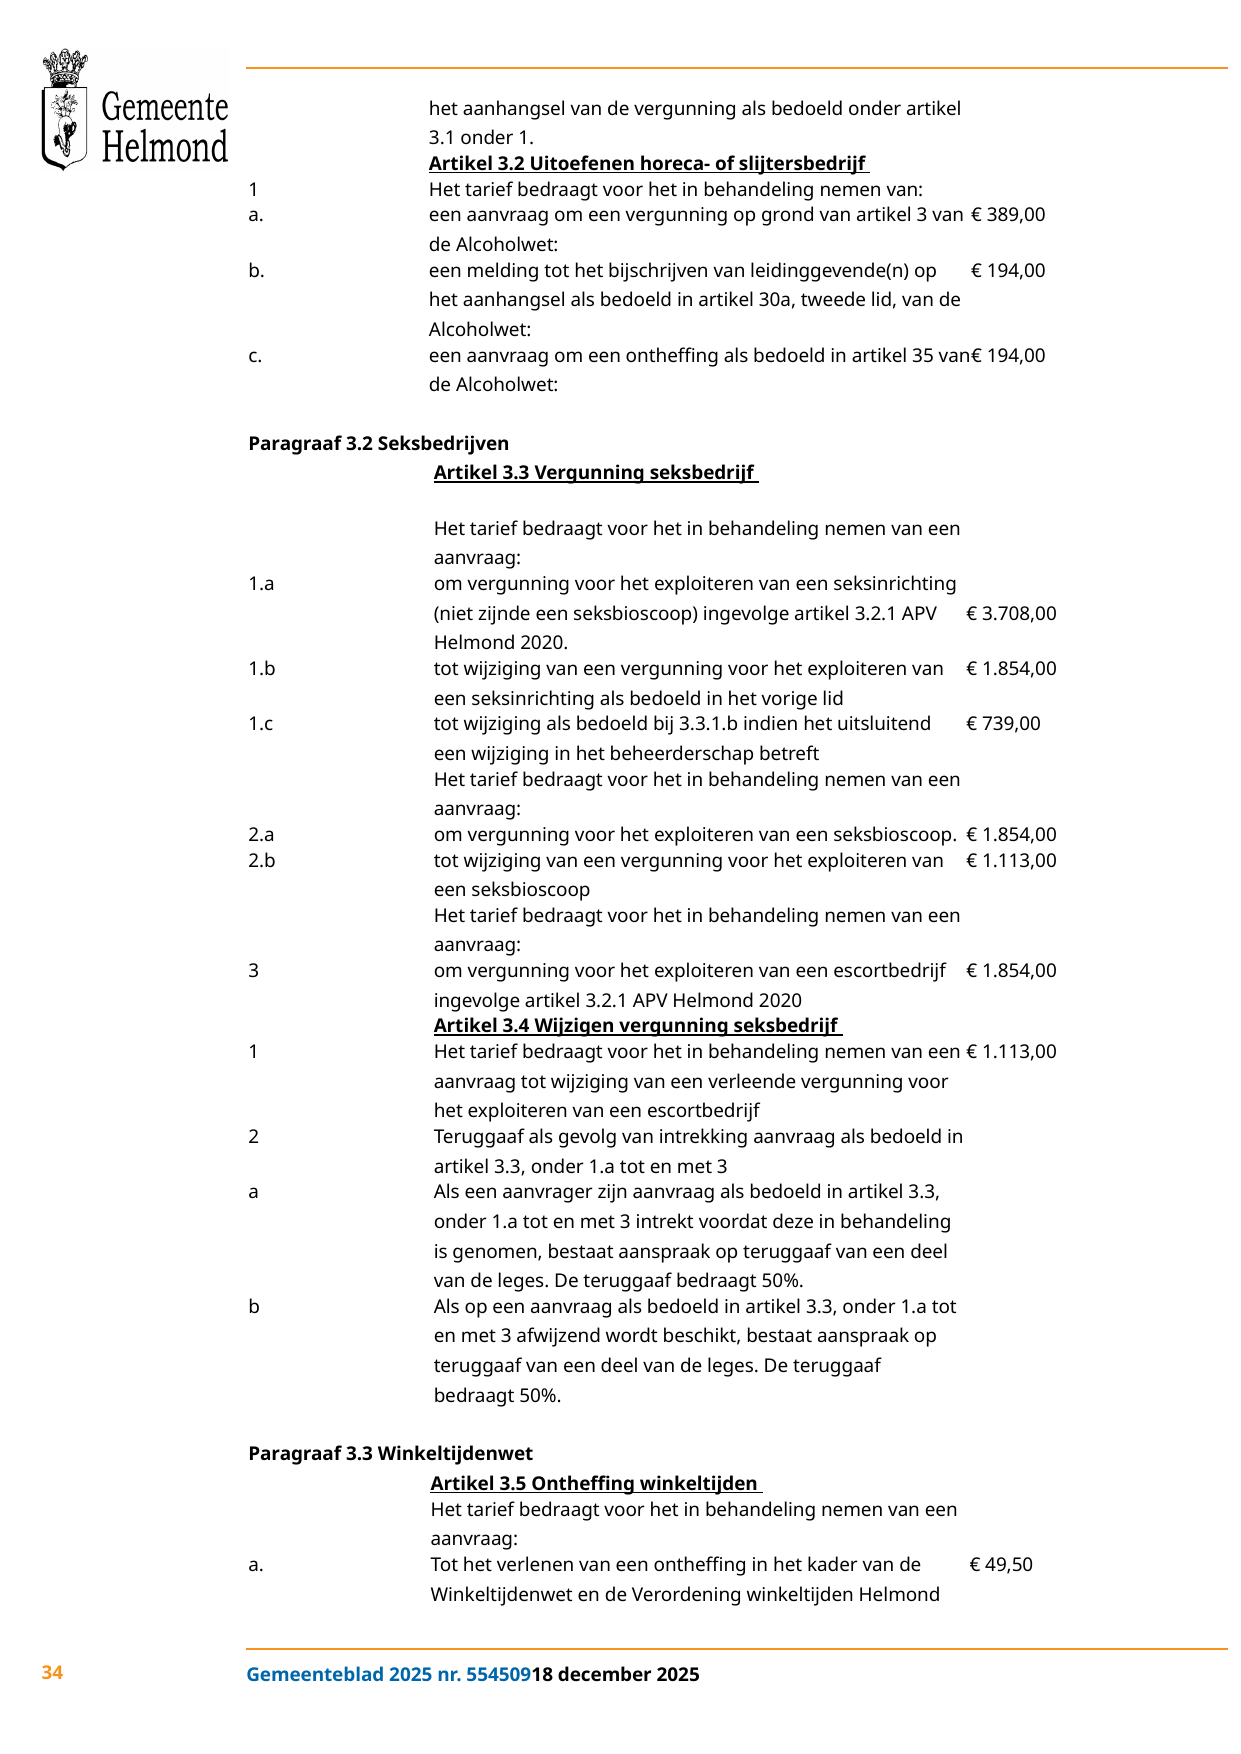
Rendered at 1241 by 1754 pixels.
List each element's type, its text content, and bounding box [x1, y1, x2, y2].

table_cell om vergunning voor het exploiteren van een escortbedrijf ingevolge artikel 3.2.1 APV Helmond 2020 [434, 958, 966, 1013]
table_header Artikel 3.5 Ontheffing winkeltijden [430, 1470, 969, 1496]
table_cell een aanvraag om een vergunning op grond van artikel 3 van de Alcoholwet: [429, 202, 971, 257]
table_header [248, 460, 433, 515]
table_cell [248, 515, 433, 570]
table_cell [966, 902, 1152, 957]
table_cell Het tarief bedraagt voor het in behandeling nemen van een aanvraag: [434, 766, 966, 821]
table_cell € 3.708,00 [966, 570, 1152, 655]
table_cell [966, 1293, 1152, 1408]
table_cell Het tarief bedraagt voor het in behandeling nemen van: [429, 176, 971, 202]
table_cell [248, 1013, 433, 1038]
table_cell Teruggaaf als gevolg van intrekking aanvraag als bedoeld in artikel 3.3, onder 1.a tot en met 3 [434, 1123, 966, 1179]
table_cell Als een aanvrager zijn aanvraag als bedoeld in artikel 3.3, onder 1.a tot en met 3 intrekt voordat deze in behandeling is genomen, bestaat aanspraak op teruggaaf van een deel van de leges. De teruggaaf bedraagt 50%. [434, 1179, 966, 1293]
table_cell [966, 1179, 1152, 1293]
table_cell [248, 902, 433, 957]
table_cell [966, 1123, 1152, 1179]
table_header [969, 1470, 1152, 1496]
table_cell 1 [248, 176, 429, 202]
table_header [966, 460, 1152, 515]
table_cell € 1.113,00 [966, 1039, 1152, 1123]
table_cell 2.a [248, 821, 433, 847]
table_cell [971, 95, 1152, 150]
table_cell 1 [248, 1039, 433, 1123]
table_cell tot wijziging als bedoeld bij 3.3.1.b indien het uitsluitend een wijziging in het beheerderschap betreft [434, 710, 966, 766]
table_cell Het tarief bedraagt voor het in behandeling nemen van een aanvraag: [434, 515, 966, 570]
table_cell [248, 150, 429, 176]
table_cell om vergunning voor het exploiteren van een seksinrichting (niet zijnde een seksbioscoop) ingevolge artikel 3.2.1 APV Helmond 2020. [434, 570, 966, 655]
table_cell Het tarief bedraagt voor het in behandeling nemen van een aanvraag tot wijziging van een verleende vergunning voor het exploiteren van een escortbedrijf [434, 1039, 966, 1123]
table_cell € 194,00 [971, 257, 1152, 342]
table_cell om vergunning voor het exploiteren van een seksbioscoop. [434, 821, 966, 847]
table_cell [248, 95, 429, 150]
table_cell 1.a [248, 570, 433, 655]
table_cell een aanvraag om een ontheffing als bedoeld in artikel 35 van de Alcoholwet: [429, 342, 971, 397]
table_cell [971, 150, 1152, 176]
table_cell het aanhangsel van de vergunning als bedoeld onder artikel 3.1 onder 1. [429, 95, 971, 150]
table_header [248, 1470, 430, 1496]
table_cell Artikel 3.4 Wijzigen vergunning seksbedrijf [434, 1013, 966, 1038]
table_cell Het tarief bedraagt voor het in behandeling nemen van een aanvraag: [434, 902, 966, 957]
table_cell Als op een aanvraag als bedoeld in artikel 3.3, onder 1.a tot en met 3 afwijzend wordt beschikt, bestaat aanspraak op teruggaaf van een deel van de leges. De teruggaaf bedraagt 50%. [434, 1293, 966, 1408]
table_cell [966, 766, 1152, 821]
table_cell 1.b [248, 655, 433, 710]
table_cell [248, 766, 433, 821]
table_cell 2.b [248, 847, 433, 902]
table_cell Het tarief bedraagt voor het in behandeling nemen van een aanvraag: [430, 1496, 969, 1551]
table_cell € 1.854,00 [966, 958, 1152, 1013]
table_cell tot wijziging van een vergunning voor het exploiteren van een seksinrichting als bedoeld in het vorige lid [434, 655, 966, 710]
table_cell € 1.113,00 [966, 847, 1152, 902]
table_cell een melding tot het bijschrijven van leidinggevende(n) op het aanhangsel als bedoeld in artikel 30a, tweede lid, van de Alcoholwet: [429, 257, 971, 342]
table_cell a. [248, 202, 429, 257]
table_header Artikel 3.3 Vergunning seksbedrijf [434, 460, 966, 515]
table_cell b. [248, 257, 429, 342]
table_cell [969, 1496, 1152, 1551]
table_cell a. [248, 1551, 430, 1606]
table_cell 3 [248, 958, 433, 1013]
text Paragraaf 3.2 Seksbedrijven [248, 430, 1152, 456]
text Paragraaf 3.3 Winkeltijdenwet [248, 1440, 1152, 1466]
table_cell c. [248, 342, 429, 397]
table_cell a [248, 1179, 433, 1293]
table_cell Artikel 3.2 Uitoefenen horeca- of slijtersbedrijf [429, 150, 971, 176]
table_cell tot wijziging van een vergunning voor het exploiteren van een seksbioscoop [434, 847, 966, 902]
table_cell b [248, 1293, 433, 1408]
table_cell € 194,00 [971, 342, 1152, 397]
table_cell [966, 515, 1152, 570]
table_cell € 739,00 [966, 710, 1152, 766]
picture [41, 47, 231, 172]
table_cell 2 [248, 1123, 433, 1179]
table_cell € 1.854,00 [966, 655, 1152, 710]
table_cell [248, 1496, 430, 1551]
table_cell € 1.854,00 [966, 821, 1152, 847]
table_cell Tot het verlenen van een ontheffing in het kader van de Winkeltijdenwet en de Verordening winkeltijden Helmond [430, 1551, 969, 1606]
table_cell € 49,50 [969, 1551, 1152, 1606]
table_cell [966, 1013, 1152, 1038]
table_cell € 389,00 [971, 202, 1152, 257]
table_cell [971, 176, 1152, 202]
table_cell 1.c [248, 710, 433, 766]
